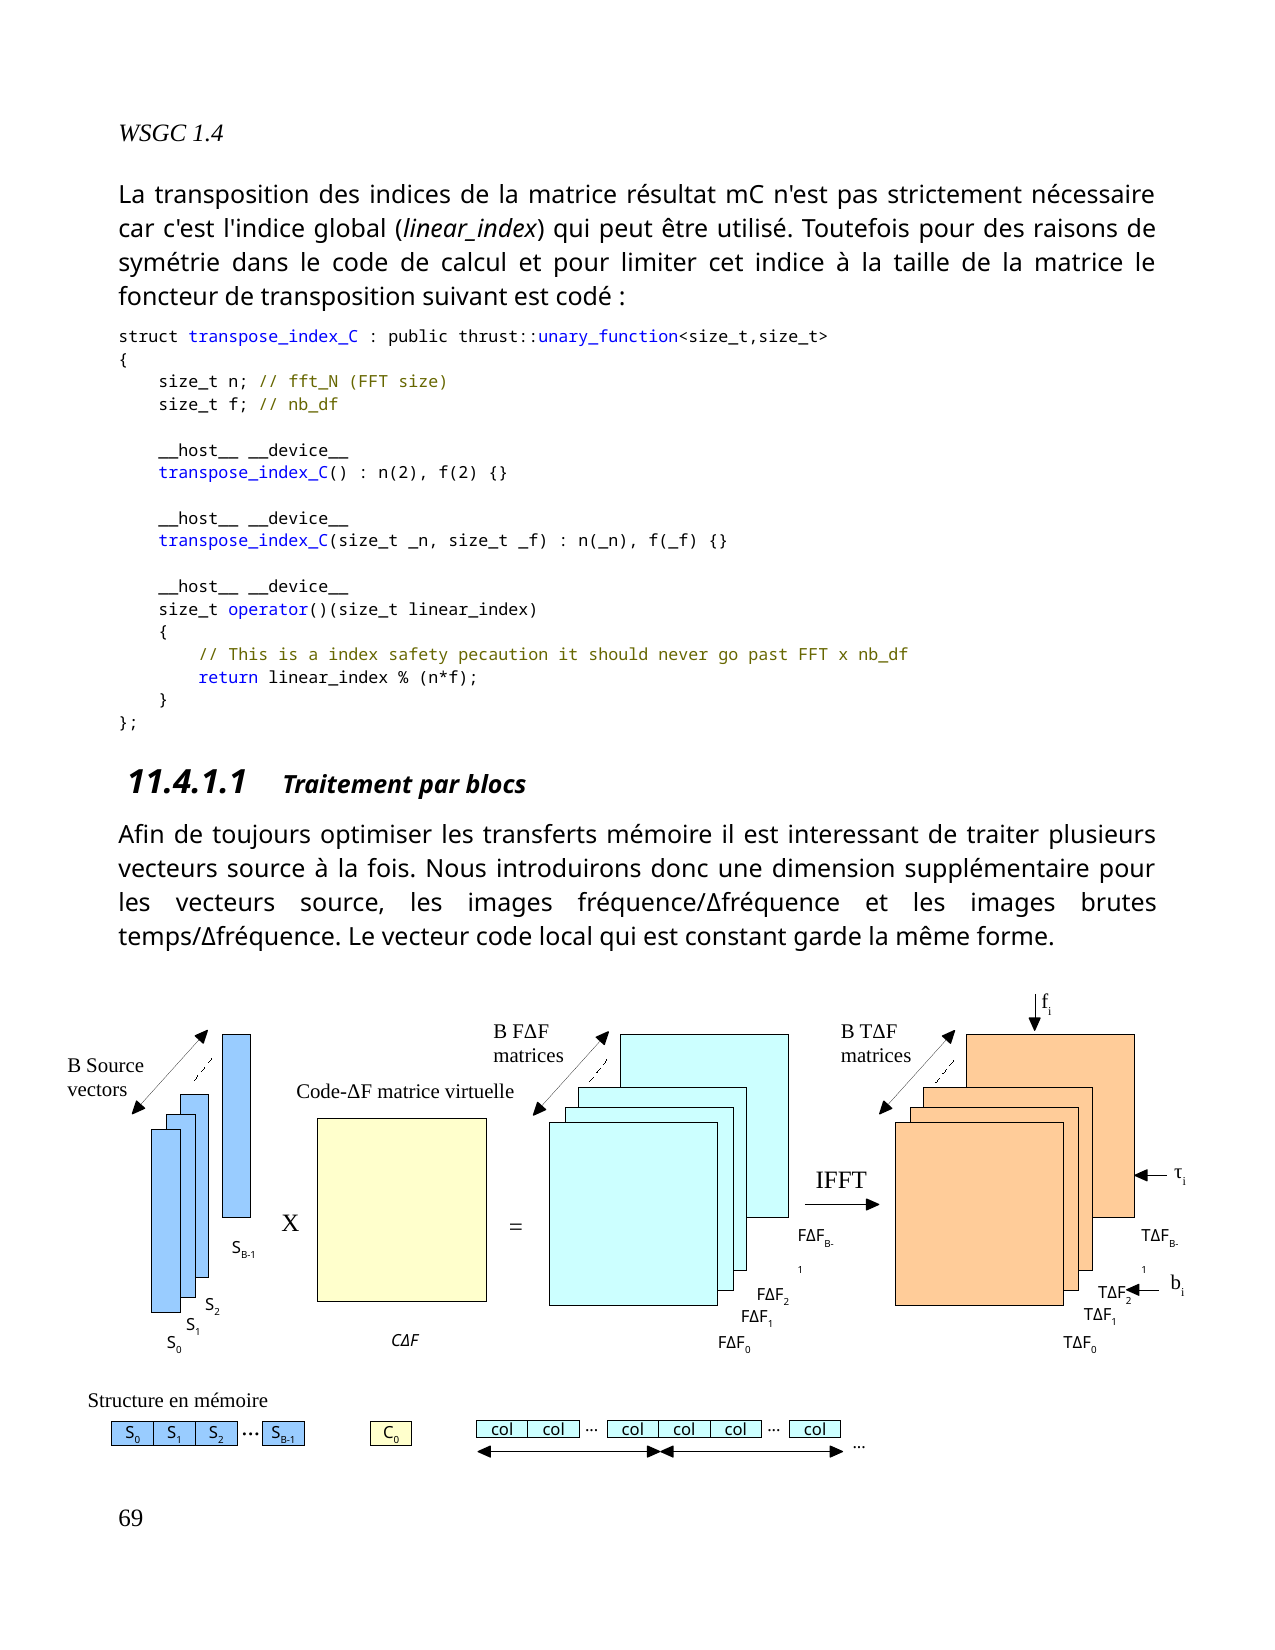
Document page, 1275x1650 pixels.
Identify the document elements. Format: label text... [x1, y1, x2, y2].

text size_t operator()(size_t linear_index) [118, 597, 1157, 620]
text __host__ __device__ [118, 506, 1157, 529]
text { [118, 620, 1157, 642]
text } [118, 688, 1157, 711]
text __host__ __device__ [118, 574, 1157, 597]
text struct transpose_index_C : public thrust::unary_function<size_t,size_t> [118, 324, 1157, 347]
text transpose_index_C(size_t _n, size_t _f) : n(_n), f(_f) {} [118, 529, 1157, 552]
text La transposition des indices de la matrice résultat mC n'est pas strictement nécessaire car c'est l'indice global (linear_index) qui peut être utilisé. Toutefois pour des raisons de symétrie dans le code de calcul et pour limiter cet indice à la taille de la matrice le foncteur de transposition suivant est codé : [118, 176, 1157, 313]
text __host__ __device__ [118, 438, 1157, 461]
text size_t f; // nb_df [118, 393, 1157, 415]
text Afin de toujours optimiser les transferts mémoire il est interessant de traiter plusieurs vecteurs source à la fois. Nous introduirons donc une dimension supplémentaire pour les vecteurs source, les images fréquence/Δfréquence et les images brutes temps/Δfréquence. Le vecteur code local qui est constant garde la même forme. [118, 816, 1157, 952]
text size_t n; // fft_N (FFT size) [118, 370, 1157, 393]
text transpose_index_C() : n(2), f(2) {} [118, 461, 1157, 483]
subtitle Traitement par blocs [118, 758, 1157, 804]
text return linear_index % (n*f); [118, 665, 1157, 688]
text { [118, 347, 1157, 370]
text }; [118, 711, 1157, 733]
text // This is a index safety pecaution it should never go past FFT x nb_df [118, 642, 1157, 665]
